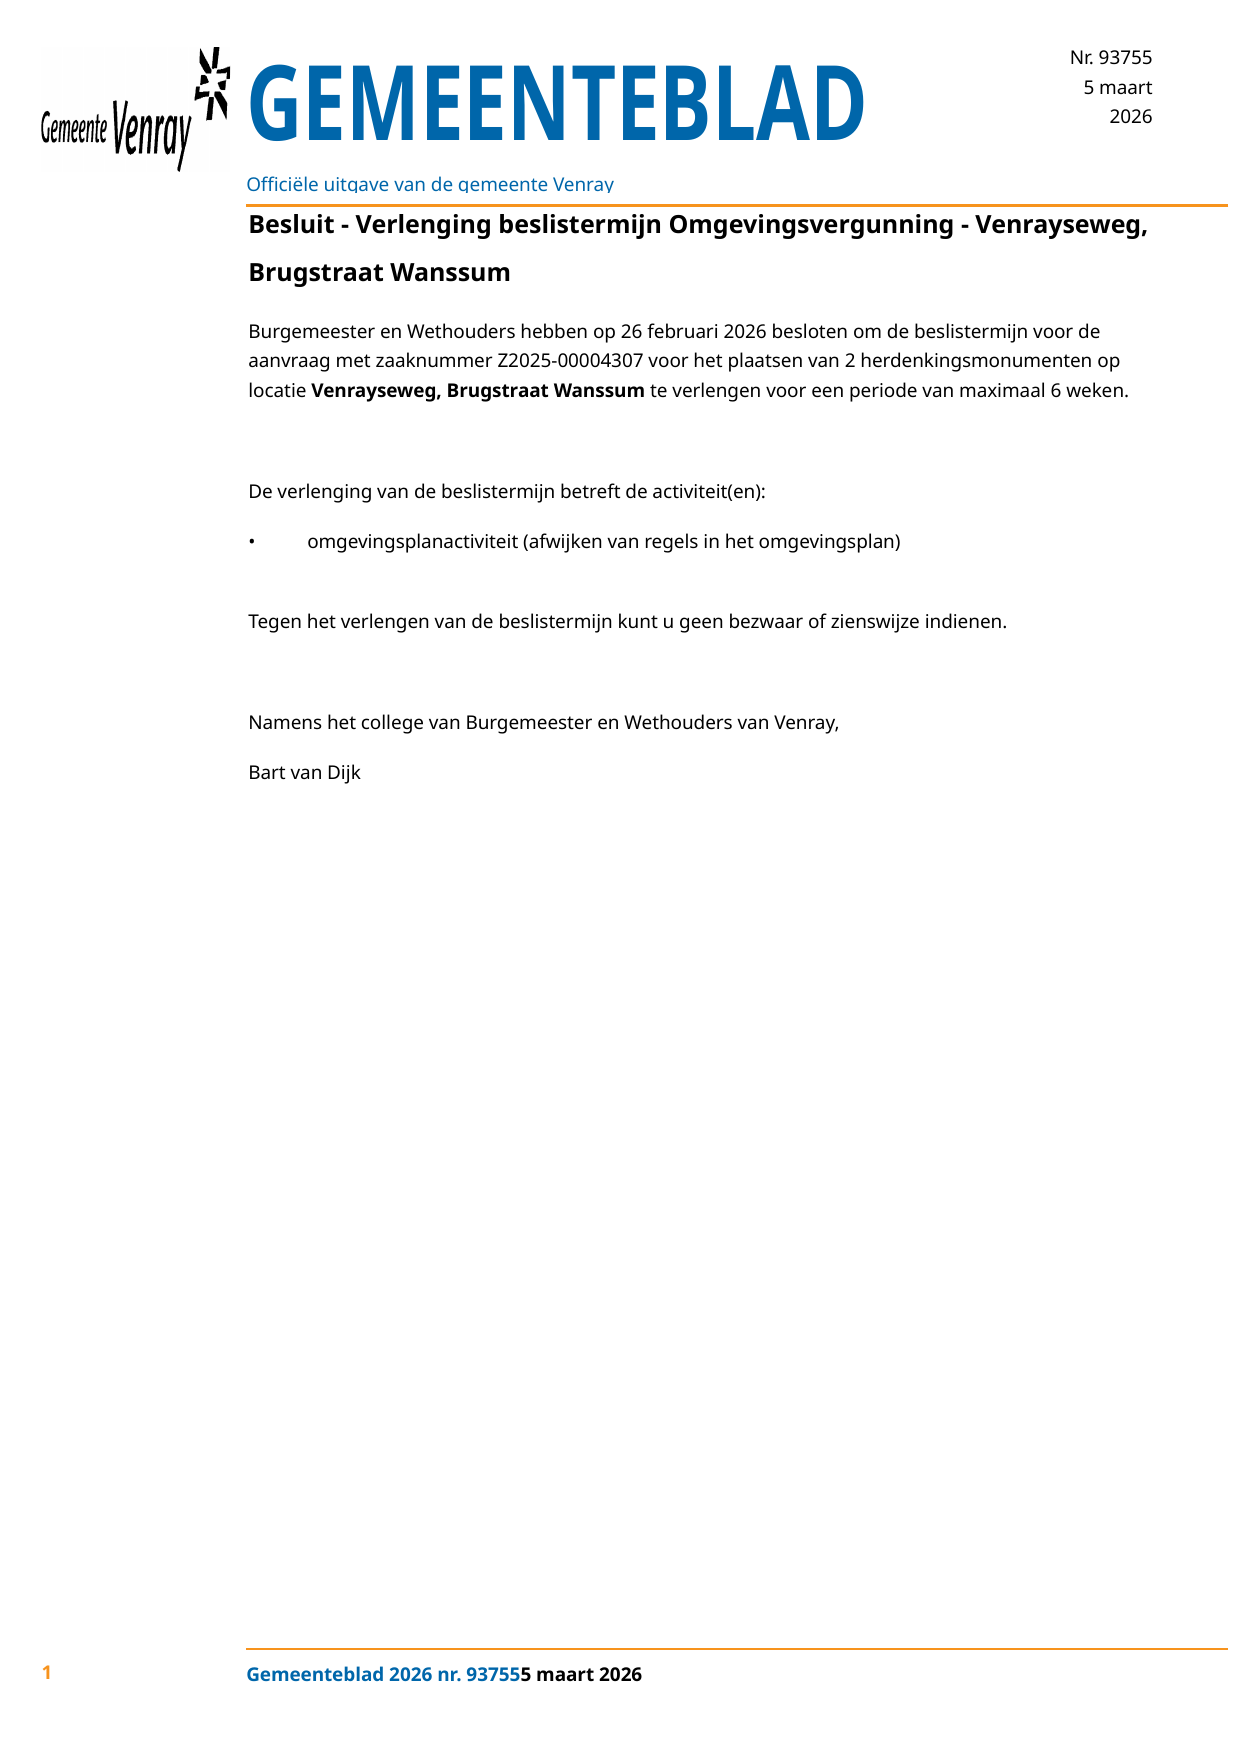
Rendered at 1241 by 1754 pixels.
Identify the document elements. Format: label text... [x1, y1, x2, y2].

text Bart van Dijk [248, 759, 1152, 785]
text Burgemeester en Wethouders hebben op 26 februari 2026 besloten om de beslistermijn voor de aanvraag met zaaknummer Z2025-00004307 voor het plaatsen van 2 herdenkingsmonumenten op locatie Venrayseweg, Brugstraat Wanssum te verlengen voor een periode van maximaal 6 weken. [248, 318, 1152, 403]
picture [41, 47, 231, 172]
text De verlenging van de beslistermijn betreft de activiteit(en): [248, 478, 1152, 504]
text Tegen het verlengen van de beslistermijn kunt u geen bezwaar of zienswijze indienen. [248, 608, 1152, 634]
text Namens het college van Burgemeester en Wethouders van Venray, [248, 709, 1152, 735]
text Besluit - Verlenging beslistermijn Omgevingsvergunning - Venrayseweg, Brugstraat Wanssum [248, 207, 1152, 288]
list omgevingsplanactiviteit (afwijken van regels in het omgevingsplan) [248, 528, 1152, 554]
